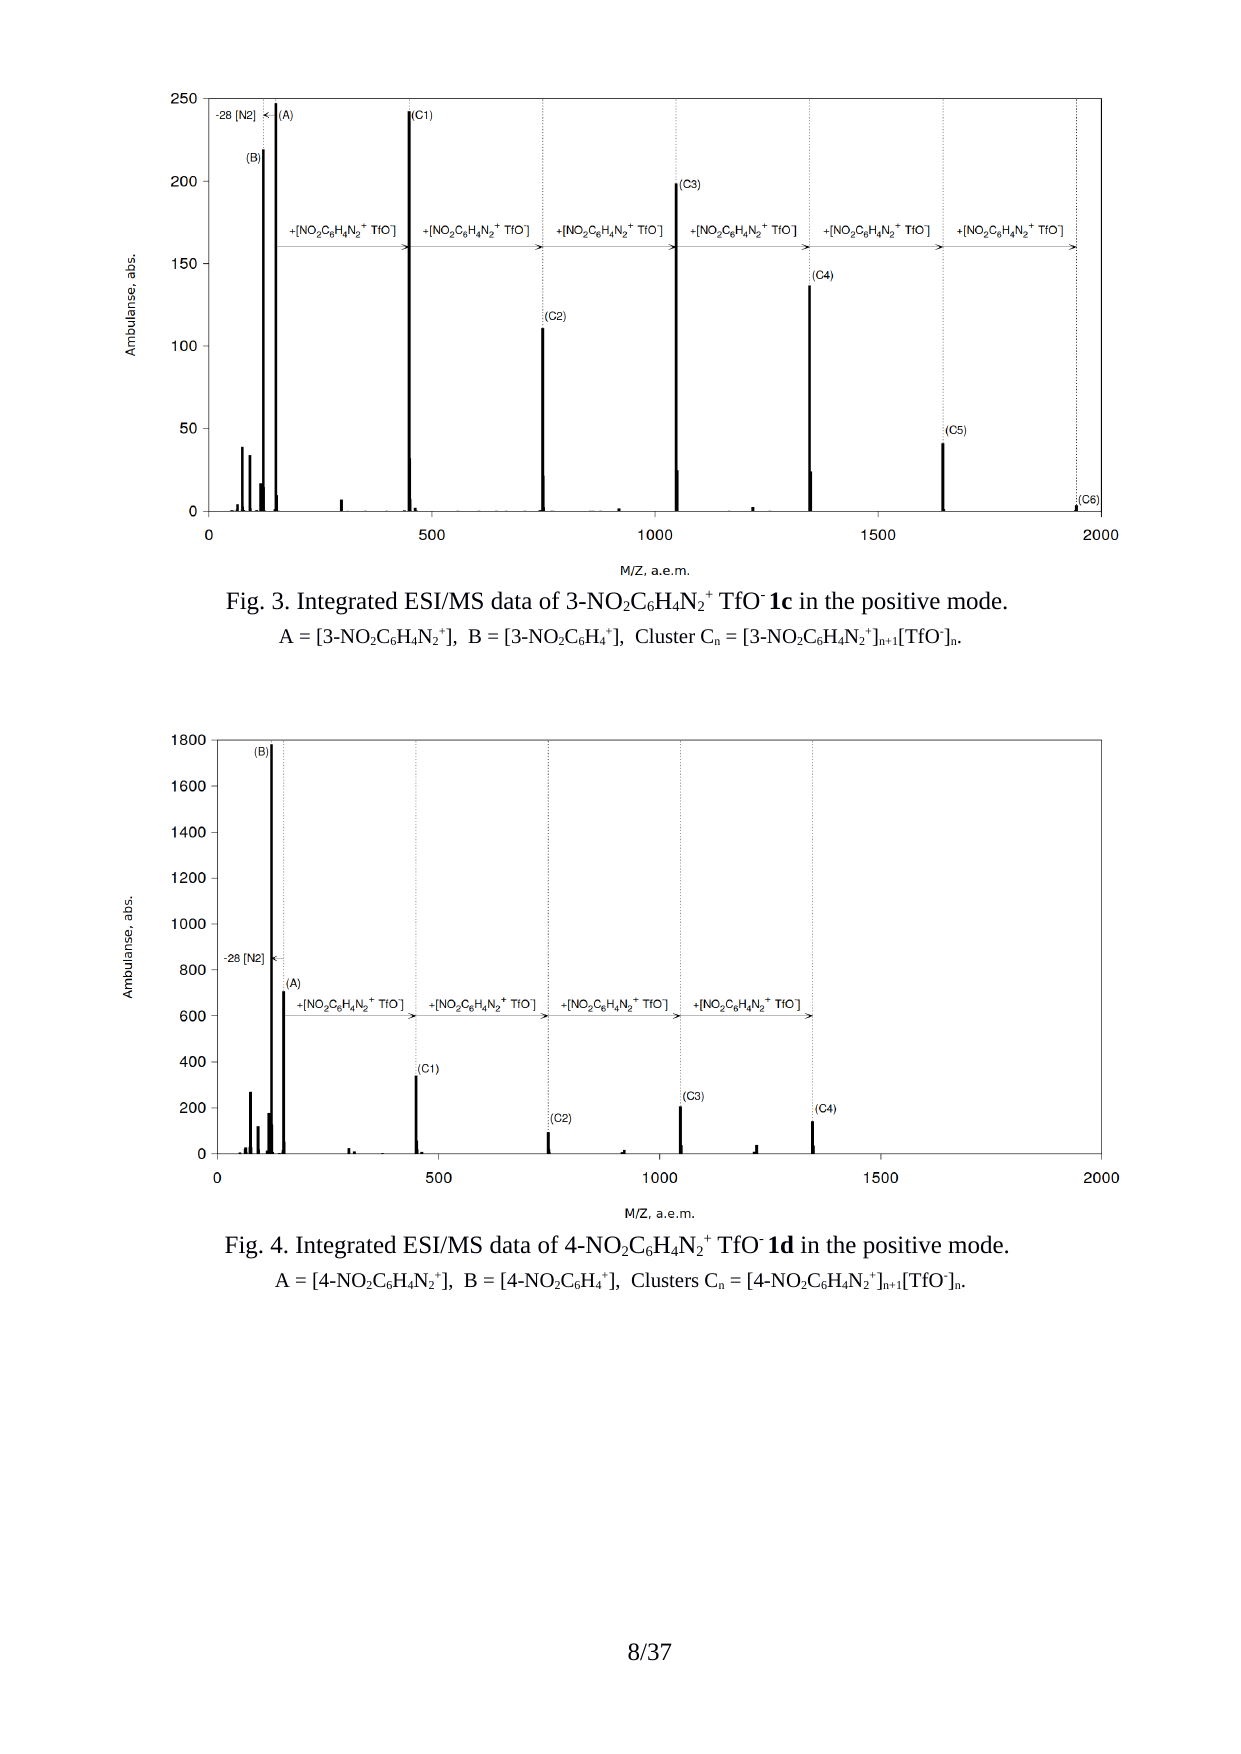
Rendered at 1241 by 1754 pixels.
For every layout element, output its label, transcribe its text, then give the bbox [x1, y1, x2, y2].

picture [118, 88, 1123, 578]
text A = [3-NO2C6H4N2+], B = [3-NO2C6H4+], Cluster Cn = [3-NO2C6H4N2+]n+1[TfO-]n. [118, 623, 1122, 648]
text A = [4-NO2C6H4N2+], B = [4-NO2C6H4+], Clusters Cn = [4-NO2C6H4N2+]n+1[TfO-]n. [118, 1268, 1122, 1292]
text Fig. 4. Integrated ESI/MS data of 4-NO2C6H4N2+ TfO- 1d in the positive mode. [118, 1230, 1122, 1259]
text Fig. 3. Integrated ESI/MS data of 3-NO2C6H4N2+ TfO- 1c in the positive mode. [118, 586, 1122, 615]
picture [118, 729, 1123, 1222]
